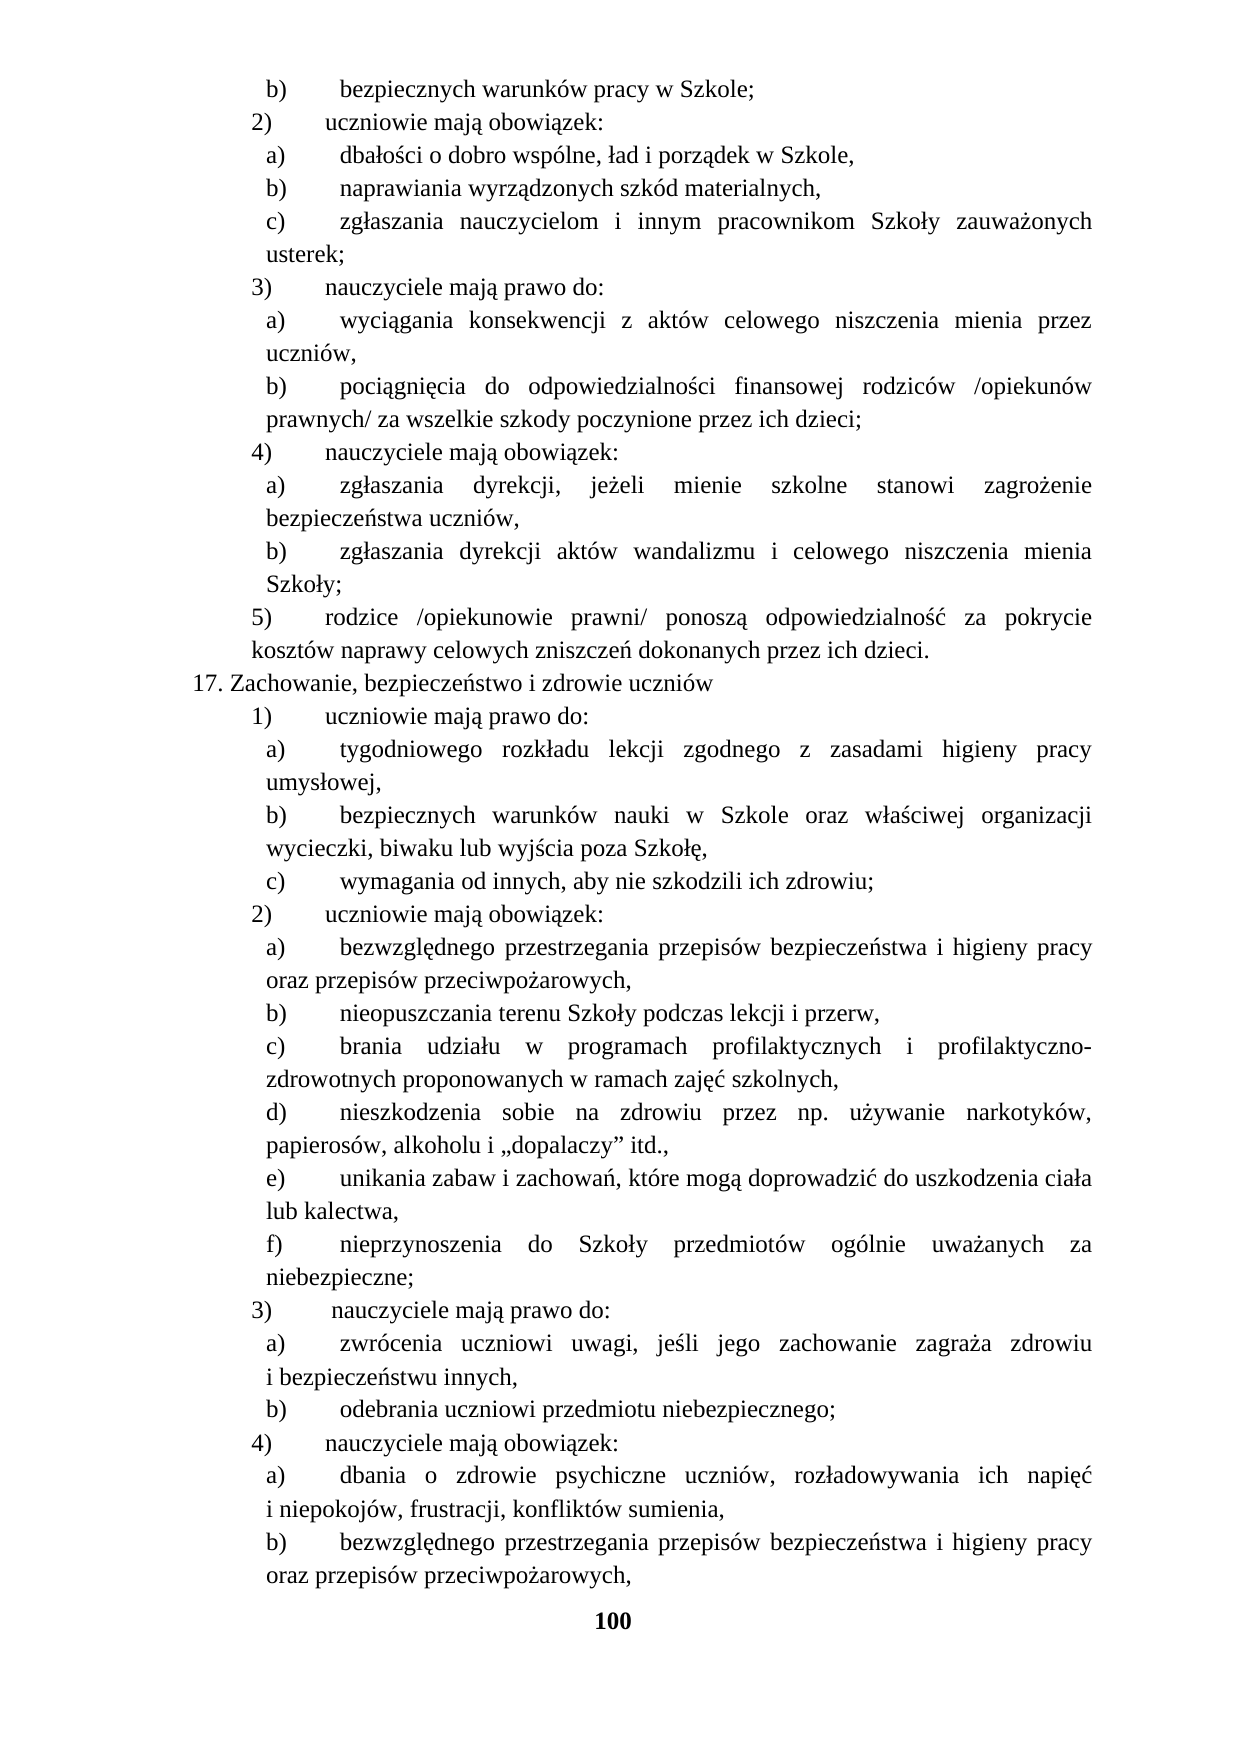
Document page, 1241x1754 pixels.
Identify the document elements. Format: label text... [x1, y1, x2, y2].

list uczniowie mają obowiązek: [251, 107, 1093, 136]
list rodzice /opiekunowie prawni/ ponoszą odpowiedzialność za pokrycie kosztów naprawy celowych zniszczeń dokonanych przez ich dzieci. [251, 602, 1093, 664]
list nieprzynoszenia do Szkoły przedmiotów ogólnie uważanych za niebezpieczne; [266, 1229, 1093, 1291]
list tygodniowego rozkładu lekcji zgodnego z zasadami higieny pracy umysłowej, [266, 734, 1093, 796]
list nieopuszczania terenu Szkoły podczas lekcji i przerw, [266, 998, 1093, 1027]
list naprawiania wyrządzonych szkód materialnych, [266, 173, 1093, 202]
list unikania zabaw i zachowań, które mogą doprowadzić do uszkodzenia ciała lub kalectwa, [266, 1163, 1093, 1225]
list zgłaszania dyrekcji aktów wandalizmu i celowego niszczenia mienia Szkoły; [266, 536, 1093, 598]
list Zachowanie, bezpieczeństwo i zdrowie uczniów [192, 668, 1093, 697]
list wymagania od innych, aby nie szkodzili ich zdrowiu; [266, 866, 1093, 895]
list zgłaszania dyrekcji, jeżeli mienie szkolne stanowi zagrożenie bezpieczeństwa uczniów, [266, 470, 1093, 532]
list wyciągania konsekwencji z aktów celowego niszczenia mienia przez uczniów, [266, 305, 1093, 367]
list bezpiecznych warunków pracy w Szkole; [266, 74, 1093, 102]
list bezwzględnego przestrzegania przepisów bezpieczeństwa i higieny pracy oraz przepisów przeciwpożarowych, [266, 1527, 1093, 1588]
list dbałości o dobro wspólne, ład i porządek w Szkole, [266, 140, 1093, 168]
list dbania o zdrowie psychiczne uczniów, rozładowywania ich napięć i niepokojów, frustracji, konfliktów sumienia, [266, 1461, 1093, 1522]
list nieszkodzenia sobie na zdrowiu przez np. używanie narkotyków, papierosów, alkoholu i „dopalaczy” itd., [266, 1097, 1093, 1159]
list nauczyciele mają prawo do: [251, 272, 1093, 301]
list brania udziału w programach profilaktycznych i profilaktyczno-zdrowotnych proponowanych w ramach zajęć szkolnych, [266, 1031, 1093, 1093]
list pociągnięcia do odpowiedzialności finansowej rodziców /opiekunów prawnych/ za wszelkie szkody poczynione przez ich dzieci; [266, 371, 1093, 433]
list uczniowie mają obowiązek: [251, 899, 1093, 928]
list zwrócenia uczniowi uwagi, jeśli jego zachowanie zagraża zdrowiu i bezpieczeństwu innych, [266, 1328, 1093, 1390]
list zgłaszania nauczycielom i innym pracownikom Szkoły zauważonych usterek; [266, 206, 1093, 268]
list uczniowie mają prawo do: [251, 701, 1093, 730]
list odebrania uczniowi przedmiotu niebezpiecznego; [266, 1394, 1093, 1423]
list nauczyciele mają obowiązek: [251, 1428, 1093, 1456]
list nauczyciele mają obowiązek: [251, 437, 1093, 466]
list nauczyciele mają prawo do: [251, 1296, 1093, 1324]
list bezpiecznych warunków nauki w Szkole oraz właściwej organizacji wycieczki, biwaku lub wyjścia poza Szkołę, [266, 800, 1093, 862]
list bezwzględnego przestrzegania przepisów bezpieczeństwa i higieny pracy oraz przepisów przeciwpożarowych, [266, 932, 1093, 994]
